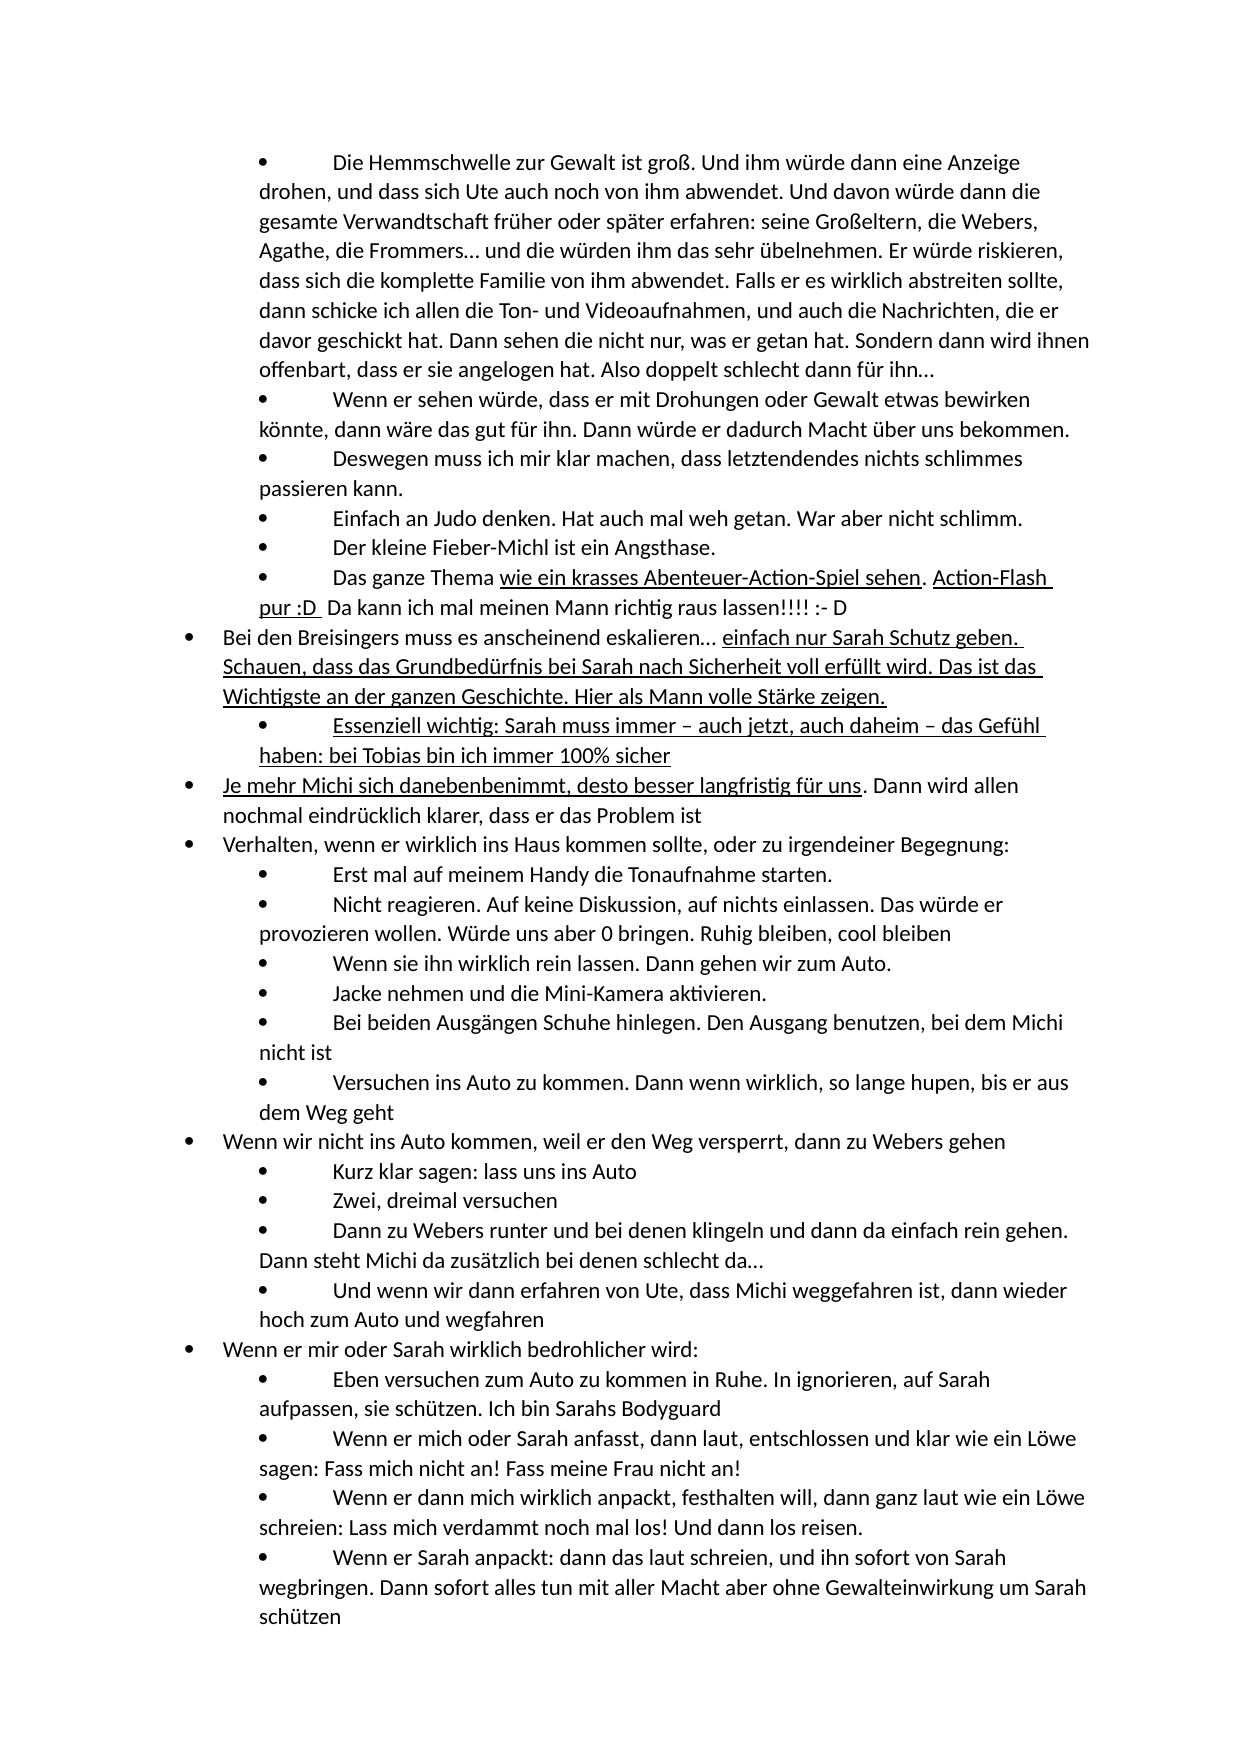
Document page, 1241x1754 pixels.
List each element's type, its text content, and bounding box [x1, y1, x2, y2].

list Eben versuchen zum Auto zu kommen in Ruhe. In ignorieren, auf Sarah aufpassen, sie schützen. Ich bin Sarahs Bodyguard [259, 1365, 1093, 1422]
list Die Hemmschwelle zur Gewalt ist groß. Und ihm würde dann eine Anzeige drohen, und dass sich Ute auch noch von ihm abwendet. Und davon würde dann die gesamte Verwandtschaft früher oder später erfahren: seine Großeltern, die Webers, Agathe, die Frommers… und die würden ihm das sehr übelnehmen. Er würde riskieren, dass sich die komplette Familie von ihm abwendet. Falls er es wirklich abstreiten sollte, dann schicke ich allen die Ton- und Videoaufnahmen, und auch die Nachrichten, die er davor geschickt hat. Dann sehen die nicht nur, was er getan hat. Sondern dann wird ihnen offenbart, dass er sie angelogen hat. Also doppelt schlecht dann für ihn… [259, 148, 1093, 383]
list Wenn er mich oder Sarah anfasst, dann laut, entschlossen und klar wie ein Löwe sagen: Fass mich nicht an! Fass meine Frau nicht an! [259, 1424, 1093, 1482]
list Verhalten, wenn er wirklich ins Haus kommen sollte, oder zu irgendeiner Begegnung: [185, 830, 1093, 858]
list Je mehr Michi sich danebenbenimmt, desto besser langfristig für uns. Dann wird allen nochmal eindrücklich klarer, dass er das Problem ist [185, 771, 1093, 829]
list Deswegen muss ich mir klar machen, dass letztendendes nichts schlimmes passieren kann. [259, 444, 1093, 502]
list Das ganze Thema wie ein krasses Abenteuer-Action-Spiel sehen. Action-Flash pur :D Da kann ich mal meinen Mann richtig raus lassen!!!! :- D [259, 563, 1093, 621]
list Der kleine Fieber-Michl ist ein Angsthase. [259, 533, 1093, 562]
list Essenziell wichtig: Sarah muss immer – auch jetzt, auch daheim – das Gefühl haben: bei Tobias bin ich immer 100% sicher [259, 712, 1093, 769]
list Jacke nehmen und die Mini-Kamera aktivieren. [259, 979, 1093, 1007]
list Wenn sie ihn wirklich rein lassen. Dann gehen wir zum Auto. [259, 949, 1093, 977]
list Wenn er dann mich wirklich anpackt, festhalten will, dann ganz laut wie ein Löwe schreien: Lass mich verdammt noch mal los! Und dann los reisen. [259, 1483, 1093, 1541]
list Wenn er Sarah anpackt: dann das laut schreien, und ihn sofort von Sarah wegbringen. Dann sofort alles tun mit aller Macht aber ohne Gewalteinwirkung um Sarah schützen [259, 1543, 1093, 1630]
list Bei den Breisingers muss es anscheinend eskalieren… einfach nur Sarah Schutz geben. Schauen, dass das Grundbedürfnis bei Sarah nach Sicherheit voll erfüllt wird. Das ist das Wichtigste an der ganzen Geschichte. Hier als Mann volle Stärke zeigen. [185, 623, 1093, 710]
list Einfach an Judo denken. Hat auch mal weh getan. War aber nicht schlimm. [259, 504, 1093, 532]
list Zwei, dreimal versuchen [259, 1187, 1093, 1215]
list Und wenn wir dann erfahren von Ute, dass Michi weggefahren ist, dann wieder hoch zum Auto und wegfahren [259, 1276, 1093, 1333]
list Bei beiden Ausgängen Schuhe hinlegen. Den Ausgang benutzen, bei dem Michi nicht ist [259, 1008, 1093, 1066]
list Wenn er sehen würde, dass er mit Drohungen oder Gewalt etwas bewirken könnte, dann wäre das gut für ihn. Dann würde er dadurch Macht über uns bekommen. [259, 385, 1093, 443]
list Dann zu Webers runter und bei denen klingeln und dann da einfach rein gehen. Dann steht Michi da zusätzlich bei denen schlecht da… [259, 1216, 1093, 1274]
list Wenn er mir oder Sarah wirklich bedrohlicher wird: [185, 1335, 1093, 1363]
list Wenn wir nicht ins Auto kommen, weil er den Weg versperrt, dann zu Webers gehen [185, 1127, 1093, 1155]
list Nicht reagieren. Auf keine Diskussion, auf nichts einlassen. Das würde er provozieren wollen. Würde uns aber 0 bringen. Ruhig bleiben, cool bleiben [259, 890, 1093, 947]
list Versuchen ins Auto zu kommen. Dann wenn wirklich, so lange hupen, bis er aus dem Weg geht [259, 1068, 1093, 1126]
list Erst mal auf meinem Handy die Tonaufnahme starten. [259, 860, 1093, 888]
list Kurz klar sagen: lass uns ins Auto [259, 1157, 1093, 1185]
